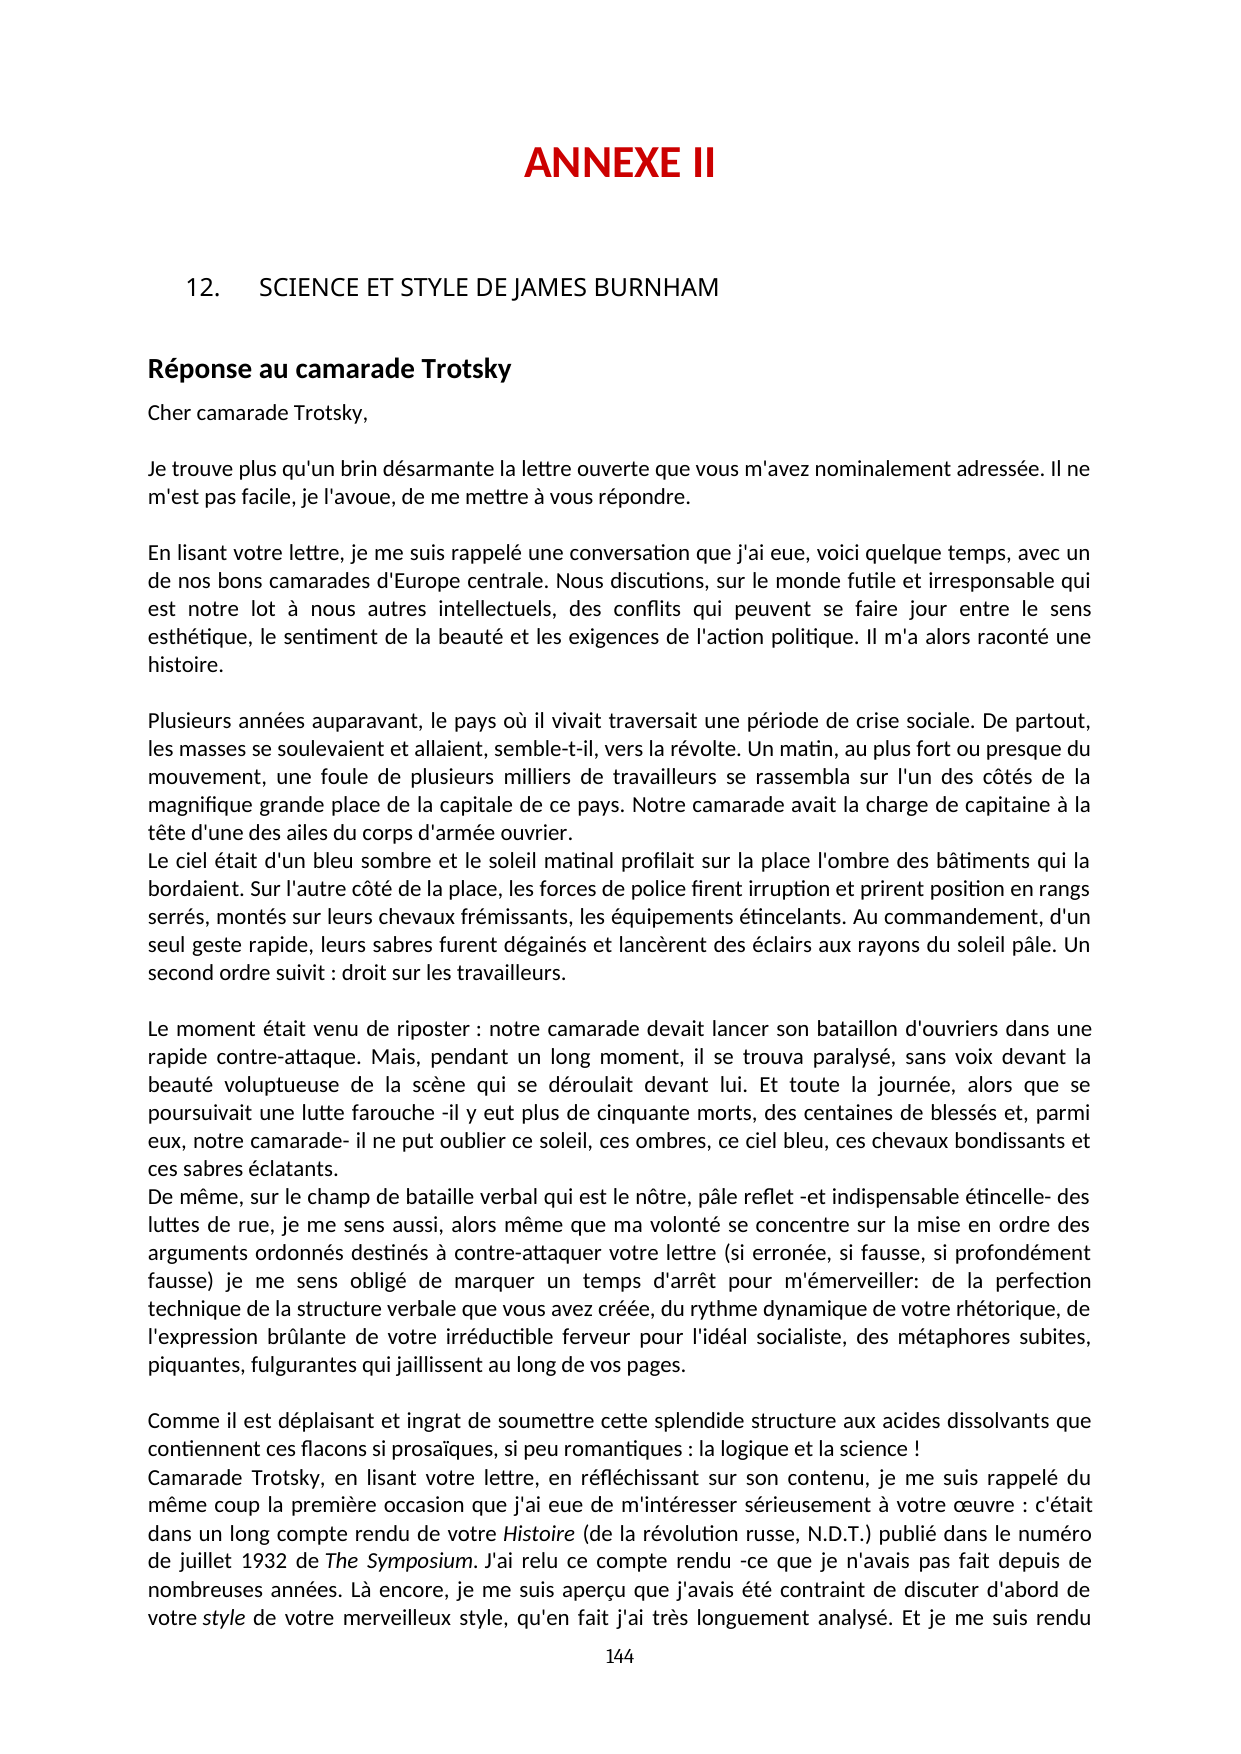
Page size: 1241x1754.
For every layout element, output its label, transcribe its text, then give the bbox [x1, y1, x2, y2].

text Le moment était venu de riposter : notre camarade devait lancer son bataillon d'ouvriers dans une rapide contre-attaque. Mais, pendant un long moment, il se trouva paralysé, sans voix devant la beauté voluptueuse de la scène qui se déroulait devant lui. Et toute la journée, alors que se poursuivait une lutte farouche -il y eut plus de cinquante morts, des centaines de blessés et, parmi eux, notre camarade- il ne put oublier ce soleil, ces ombres, ce ciel bleu, ces chevaux bondissants et ces sabres éclatants. [148, 1014, 1093, 1182]
text Cher camarade Trotsky, [148, 398, 1093, 426]
text Je trouve plus qu'un brin désarmante la lettre ouverte que vous m'avez nominalement adressée. Il ne m'est pas facile, je l'avoue, de me mettre à vous répondre. [148, 454, 1093, 510]
text Plusieurs années auparavant, le pays où il vivait traversait une période de crise sociale. De partout, les masses se soulevaient et allaient, semble-t-il, vers la révolte. Un matin, au plus fort ou presque du mouvement, une foule de plusieurs milliers de travailleurs se rassembla sur l'un des côtés de la magnifique grande place de la capitale de ce pays. Notre camarade avait la charge de capitaine à la tête d'une des ailes du corps d'armée ouvrier. [148, 706, 1093, 846]
text Camarade Trotsky, en lisant votre lettre, en réfléchissant sur son contenu, je me suis rappelé du même coup la première occasion que j'ai eue de m'intéresser sérieusement à votre œuvre : c'était dans un long compte rendu de votre Histoire (de la révolution russe, N.D.T.) publié dans le numéro de juillet 1932 de The Symposium. J'ai relu ce compte rendu -ce que je n'avais pas fait depuis de nombreuses années. Là encore, je me suis aperçu que j'avais été contraint de discuter d'abord de votre style de votre merveilleux style, qu'en fait j'ai très longuement analysé. Et je me suis rendu [148, 1463, 1093, 1631]
text Réponse au camarade Trotsky [148, 350, 1093, 385]
text ANNEXE II [148, 133, 1093, 189]
text De même, sur le champ de bataille verbal qui est le nôtre, pâle reflet -et indispensable étincelle- des luttes de rue, je me sens aussi, alors même que ma volonté se concentre sur la mise en ordre des arguments ordonnés destinés à contre-attaquer votre lettre (si erronée, si fausse, si profondément fausse) je me sens obligé de marquer un temps d'arrêt pour m'émerveiller: de la perfection technique de la structure verbale que vous avez créée, du rythme dynamique de votre rhétorique, de l'expression brûlante de votre irréductible ferveur pour l'idéal socialiste, des métaphores subites, piquantes, fulgurantes qui jaillissent au long de vos pages. [148, 1182, 1093, 1378]
subtitle SCIENCE ET STYLE DE JAMES BURNHAM [185, 270, 1093, 304]
text En lisant votre lettre, je me suis rappelé une conversation que j'ai eue, voici quelque temps, avec un de nos bons camarades d'Europe centrale. Nous discutions, sur le monde futile et irresponsable qui est notre lot à nous autres intellectuels, des conflits qui peuvent se faire jour entre le sens esthétique, le sentiment de la beauté et les exigences de l'action politique. Il m'a alors raconté une histoire. [148, 538, 1093, 678]
text Le ciel était d'un bleu sombre et le soleil matinal profilait sur la place l'ombre des bâtiments qui la bordaient. Sur l'autre côté de la place, les forces de police firent irruption et prirent position en rangs serrés, montés sur leurs chevaux frémissants, les équipements étincelants. Au commandement, d'un seul geste rapide, leurs sabres furent dégainés et lancèrent des éclairs aux rayons du soleil pâle. Un second ordre suivit : droit sur les travailleurs. [148, 846, 1093, 986]
text Comme il est déplaisant et ingrat de soumettre cette splendide structure aux acides dissolvants que contiennent ces flacons si prosaïques, si peu romantiques : la logique et la science ! [148, 1407, 1093, 1463]
